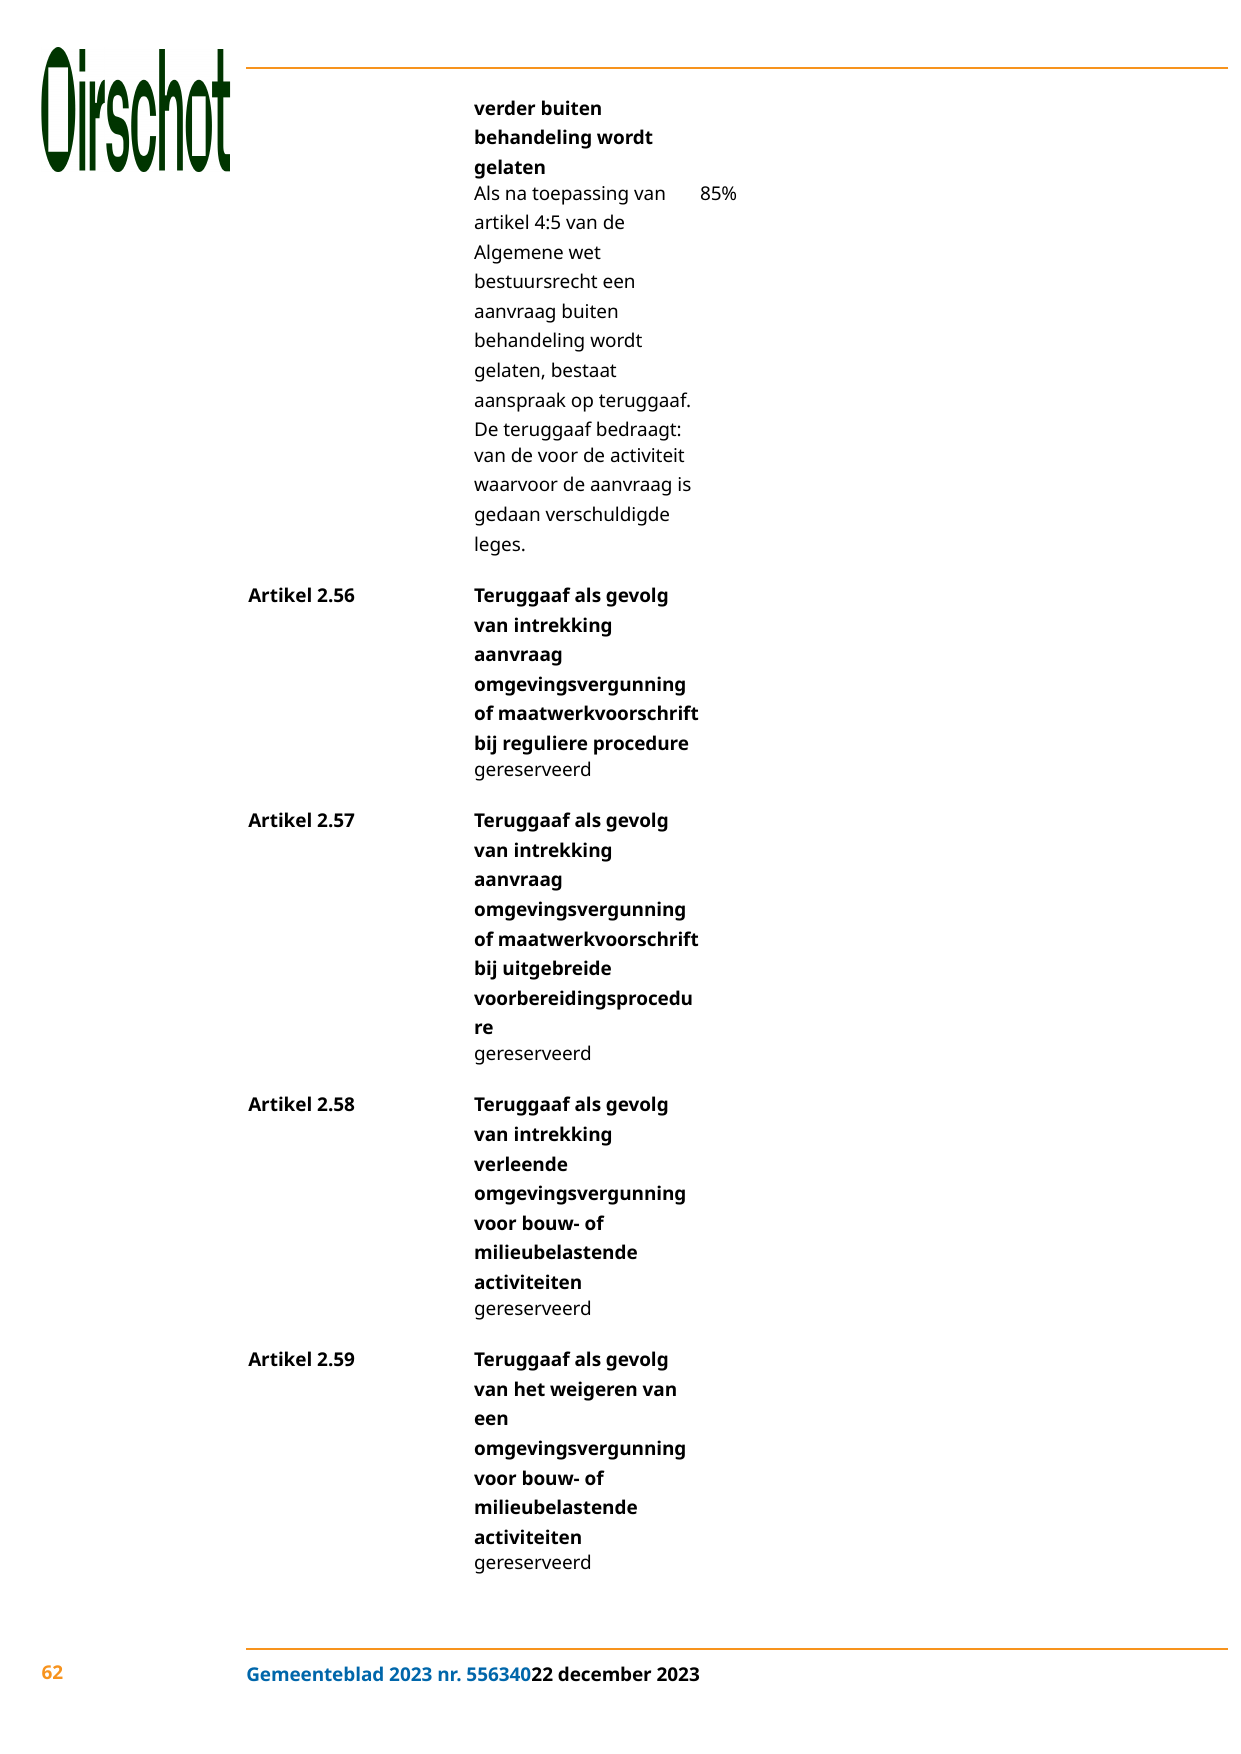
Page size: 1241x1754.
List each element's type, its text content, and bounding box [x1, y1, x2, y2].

table_cell [700, 1040, 926, 1066]
table_cell [700, 1346, 926, 1549]
table_cell gereserveerd [474, 1550, 700, 1575]
table_cell [700, 782, 926, 807]
table_cell [248, 1066, 474, 1092]
table_cell Artikel 2.59 [248, 1346, 474, 1549]
table_cell gereserveerd [474, 1040, 700, 1066]
table_cell [700, 808, 926, 1040]
table_cell [474, 1321, 700, 1346]
table_cell [474, 557, 700, 582]
table_cell [248, 95, 474, 180]
table_cell [248, 1040, 474, 1066]
table_cell [926, 1092, 1152, 1295]
table_cell [700, 1066, 926, 1092]
table_cell [700, 1092, 926, 1295]
table_cell [474, 1575, 700, 1601]
table_cell [926, 756, 1152, 782]
table_cell Artikel 2.58 [248, 1092, 474, 1295]
table_cell [248, 1575, 474, 1601]
table_cell [926, 557, 1152, 582]
table_cell [700, 557, 926, 582]
table_cell [248, 557, 474, 582]
table_cell [926, 1321, 1152, 1346]
table_cell [700, 756, 926, 782]
table_cell [248, 180, 474, 442]
table_cell [700, 1321, 926, 1346]
table_cell [926, 582, 1152, 756]
table_cell [926, 1040, 1152, 1066]
table_cell verder buiten behandeling wordt gelaten [474, 95, 700, 180]
table_cell [926, 1346, 1152, 1549]
table_cell gereserveerd [474, 1295, 700, 1321]
table_cell [926, 442, 1152, 557]
table_cell [926, 1575, 1152, 1601]
table_cell Teruggaaf als gevolg van intrekking aanvraag omgevingsvergunning of maatwerkvoorschrift bij reguliere procedure [474, 582, 700, 756]
table_cell [700, 582, 926, 756]
table_cell [926, 1295, 1152, 1321]
table_cell [926, 1550, 1152, 1575]
table_cell [926, 180, 1152, 442]
table_cell gereserveerd [474, 756, 700, 782]
table_cell [926, 782, 1152, 807]
table_cell Artikel 2.57 [248, 808, 474, 1040]
table_cell [248, 1321, 474, 1346]
table_cell [248, 1295, 474, 1321]
table_cell Teruggaaf als gevolg van intrekking verleende omgevingsvergunning voor bouw- of milieubelastende activiteiten [474, 1092, 700, 1295]
table_cell [474, 782, 700, 807]
table_cell [926, 95, 1152, 180]
table_cell 85% [700, 180, 926, 442]
picture [41, 47, 231, 172]
table_cell [700, 1575, 926, 1601]
table_cell [700, 1550, 926, 1575]
table_cell van de voor de activiteit waarvoor de aanvraag is gedaan verschuldigde leges. [474, 442, 700, 557]
table_cell [700, 1295, 926, 1321]
table_cell [248, 756, 474, 782]
table_cell Teruggaaf als gevolg van het weigeren van een omgevingsvergunning voor bouw- of milieubelastende activiteiten [474, 1346, 700, 1549]
table_cell Artikel 2.56 [248, 582, 474, 756]
table_cell [700, 95, 926, 180]
table_cell [248, 782, 474, 807]
table_cell [248, 442, 474, 557]
table_cell [474, 1066, 700, 1092]
table_cell [700, 442, 926, 557]
table_cell [248, 1550, 474, 1575]
table_cell [926, 808, 1152, 1040]
table_cell Teruggaaf als gevolg van intrekking aanvraag omgevingsvergunning of maatwerkvoorschrift bij uitgebreide voorbereidingsprocedure [474, 808, 700, 1040]
table_cell [926, 1066, 1152, 1092]
table_cell Als na toepassing van artikel 4:5 van de Algemene wet bestuursrecht een aanvraag buiten behandeling wordt gelaten, bestaat aanspraak op teruggaaf. De teruggaaf bedraagt: [474, 180, 700, 442]
